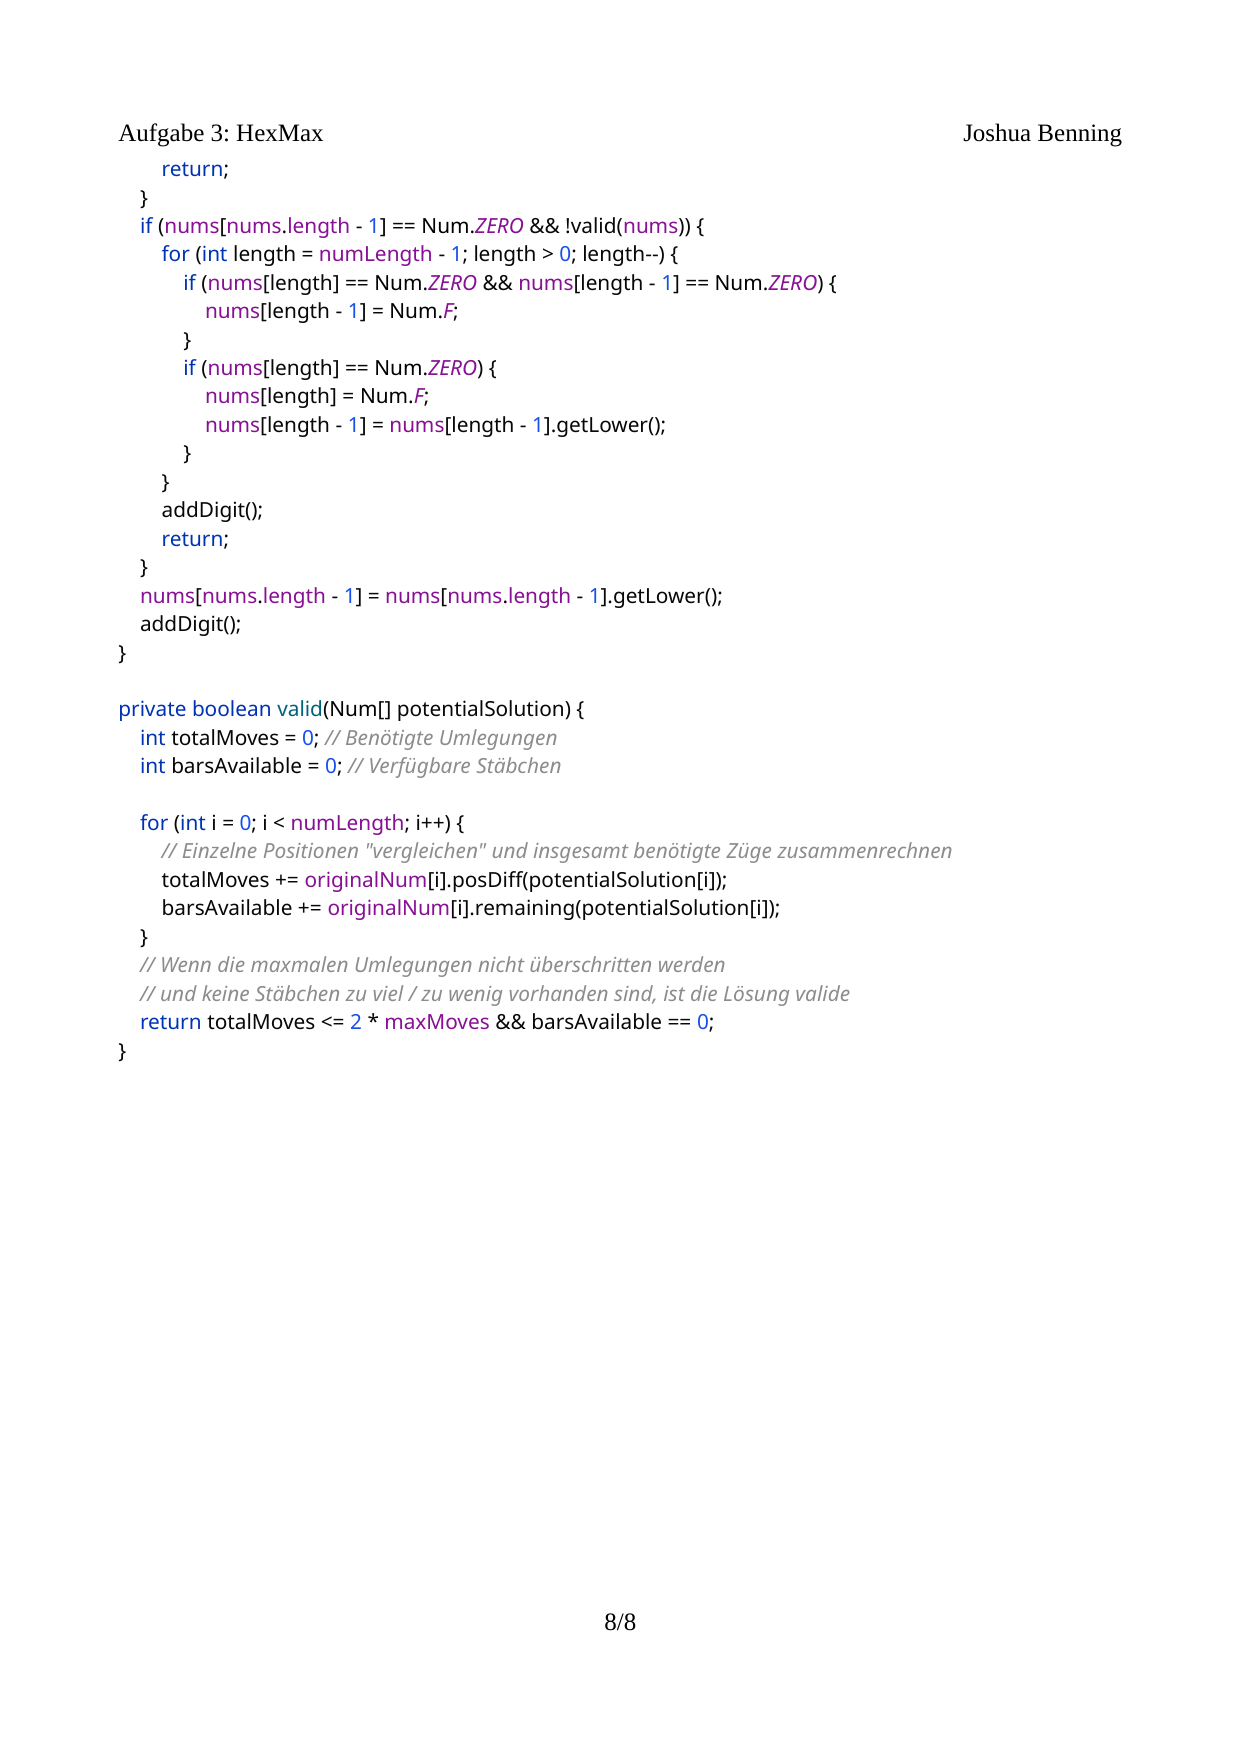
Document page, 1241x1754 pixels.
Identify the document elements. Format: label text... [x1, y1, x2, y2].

text return; } if (nums[nums.length - 1] == Num.ZERO && !valid(nums)) { for (int length = numLength - 1; length > 0; length--) { if (nums[length] == Num.ZERO && nums[length - 1] == Num.ZERO) { nums[length - 1] = Num.F; } if (nums[length] == Num.ZERO) { nums[length] = Num.F; nums[length - 1] = nums[length - 1].getLower(); } } addDigit(); return; } nums[nums.length - 1] = nums[nums.length - 1].getLower(); addDigit(); } private boolean valid(Num[] potentialSolution) { int totalMoves = 0; // Benötigte Umlegungen int barsAvailable = 0; // Verfügbare Stäbchen for (int i = 0; i < numLength; i++) { // Einzelne Positionen "vergleichen" und insgesamt benötigte Züge zusammenrechnen totalMoves += originalNum[i].posDiff(potentialSolution[i]); barsAvailable += originalNum[i].remaining(potentialSolution[i]); } // Wenn die maxmalen Umlegungen nicht überschritten werden // und keine Stäbchen zu viel / zu wenig vorhanden sind, ist die Lösung valide return totalMoves <= 2 * maxMoves && barsAvailable == 0; } [118, 154, 1122, 1064]
